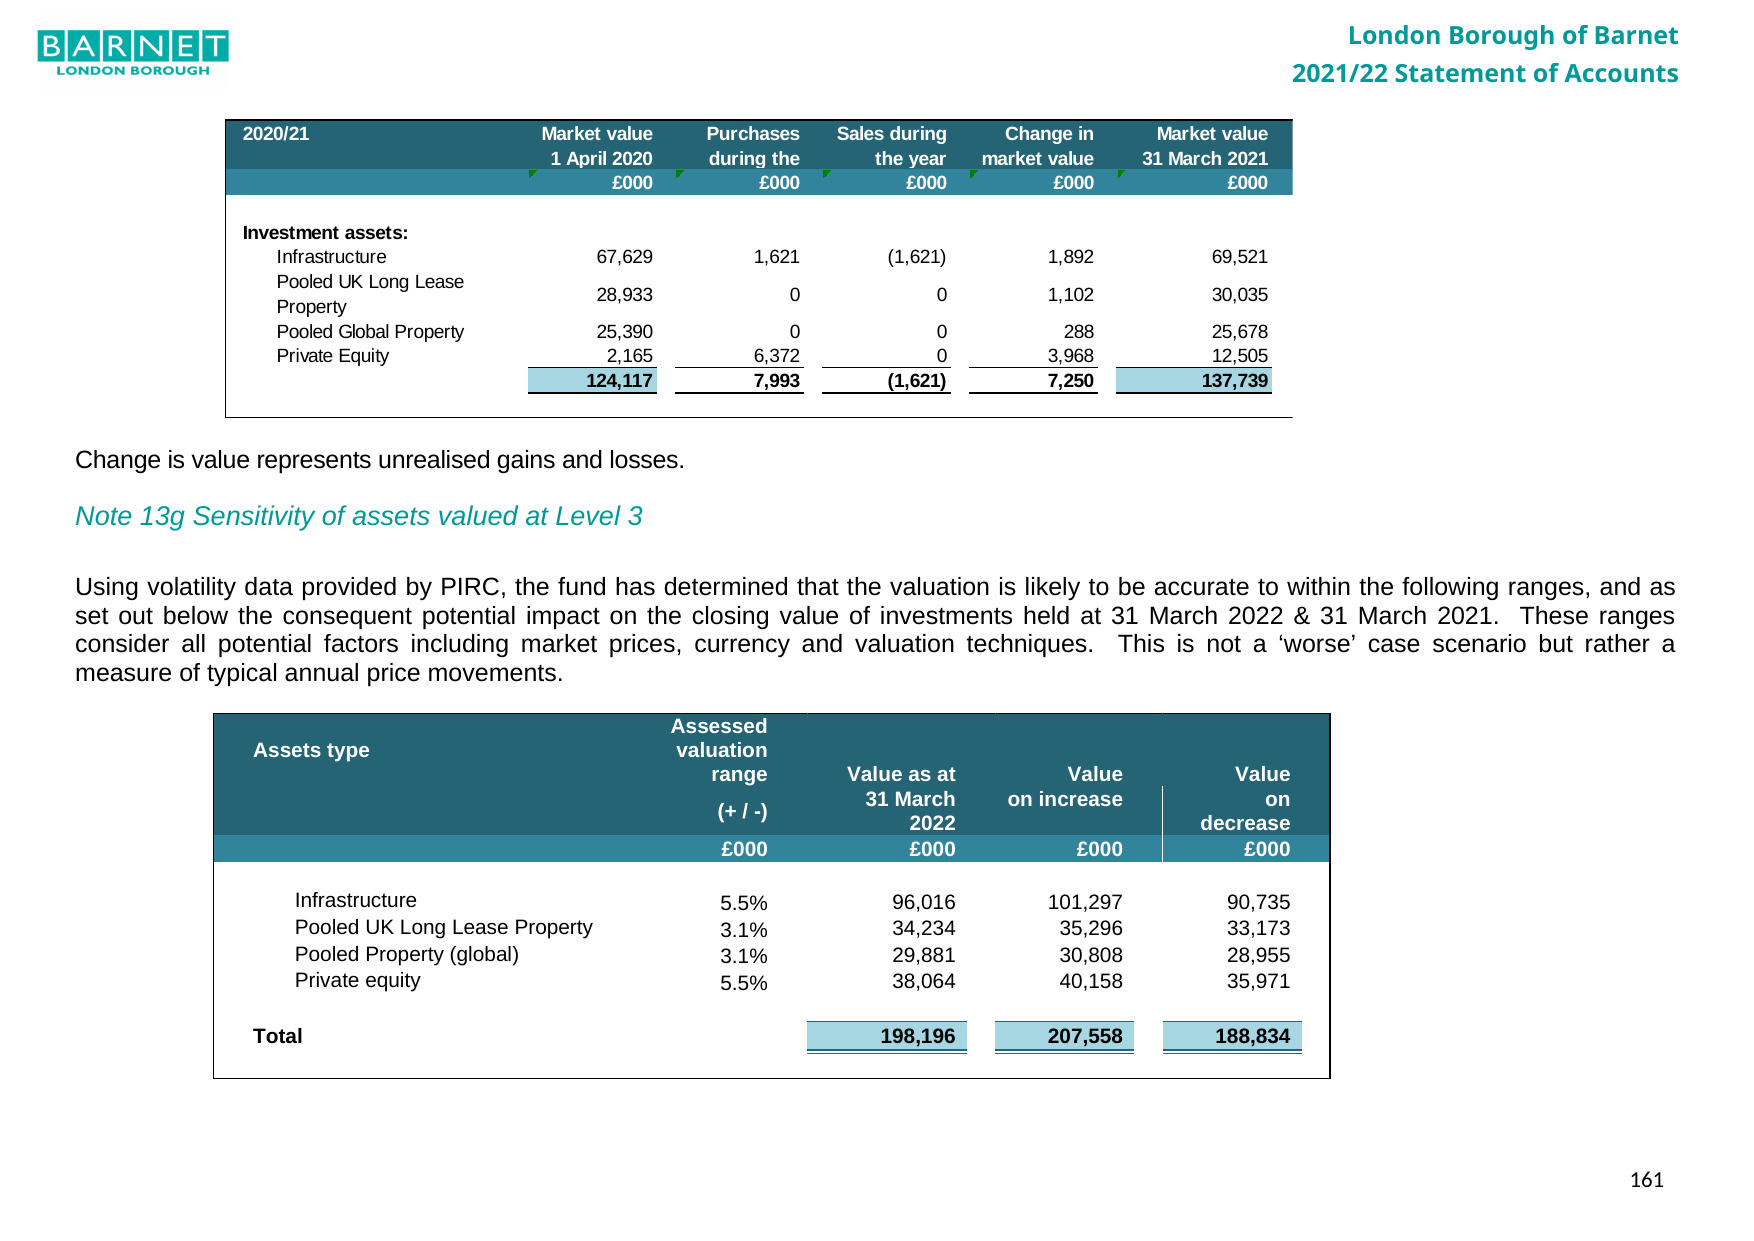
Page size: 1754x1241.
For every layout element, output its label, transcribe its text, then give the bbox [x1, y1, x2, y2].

text Change is value represents unrealised gains and losses. [75, 445, 1679, 474]
table_cell 90,735 [1163, 888, 1302, 915]
table_cell [214, 915, 242, 941]
table_cell [1302, 786, 1329, 835]
table_cell [1302, 862, 1329, 888]
table_cell [779, 862, 807, 888]
table_cell [995, 1054, 1134, 1078]
table_cell [1134, 786, 1162, 835]
table_cell 30,808 [995, 941, 1134, 968]
table_cell [242, 786, 607, 835]
table_header Assessed valuation range [607, 714, 779, 786]
table_cell [214, 888, 242, 915]
table_cell [214, 968, 242, 994]
table_cell [242, 1049, 607, 1078]
table_cell [967, 915, 995, 941]
table_cell 31 March 2022 [807, 787, 967, 835]
table_cell [779, 995, 807, 1021]
table_cell 207,558 [995, 1022, 1134, 1049]
table_header Value [996, 714, 1134, 786]
table_cell [967, 786, 995, 835]
table_cell [1134, 1049, 1162, 1078]
table_cell 28,955 [1163, 941, 1302, 968]
table_cell [214, 786, 242, 835]
table_cell [242, 835, 607, 862]
table_cell 35,971 [1163, 968, 1302, 994]
table_cell 96,016 [807, 888, 967, 915]
table_cell [1302, 888, 1329, 915]
table_cell [807, 1054, 967, 1078]
table_cell Pooled UK Long Lease Property [242, 915, 607, 941]
table_header Value as at [808, 714, 967, 786]
table_cell [995, 862, 1134, 888]
subtitle Note 13g Sensitivity of assets valued at Level 3 [75, 500, 1679, 531]
table_cell [967, 941, 995, 968]
table_cell Total [242, 1021, 607, 1049]
table_cell Infrastructure [242, 888, 607, 915]
table_cell [1134, 915, 1162, 941]
table_cell [967, 1049, 995, 1078]
table_cell [995, 995, 1134, 1021]
table_cell [214, 862, 242, 888]
table_cell 101,297 [995, 888, 1134, 915]
table_cell [967, 995, 995, 1021]
table_cell 35,296 [995, 915, 1134, 941]
table_cell [607, 1049, 779, 1078]
table_cell [1302, 915, 1329, 941]
table_cell [1134, 862, 1162, 888]
table_header [779, 714, 807, 786]
table_cell [967, 835, 995, 862]
table_cell 5.5% [607, 968, 779, 994]
table_cell [1163, 995, 1302, 1021]
table_cell 3.1% [607, 915, 779, 941]
table_cell [779, 1049, 807, 1078]
table_header [214, 714, 242, 786]
table_cell [607, 862, 779, 888]
table_cell [1134, 888, 1162, 915]
table_cell Private equity [242, 968, 607, 994]
table_cell [1302, 1049, 1329, 1078]
table_cell 188,834 [1163, 1022, 1302, 1049]
table_cell [1302, 941, 1329, 968]
table_cell [1302, 968, 1329, 994]
table_cell [1134, 968, 1162, 994]
table_cell [214, 941, 242, 968]
table_cell [779, 941, 807, 968]
table_cell [607, 995, 779, 1021]
table_header [1302, 714, 1329, 786]
table_cell £000 [1163, 835, 1302, 862]
table_cell [779, 1021, 807, 1049]
table_cell [214, 1049, 242, 1078]
table_cell £000 [995, 835, 1134, 862]
table_cell [1302, 1021, 1329, 1049]
table_cell [1302, 835, 1329, 862]
table_header [967, 714, 995, 786]
table_header [1134, 714, 1162, 786]
table_cell [779, 888, 807, 915]
table_cell [1163, 862, 1302, 888]
table_cell [214, 835, 242, 862]
table_cell £000 [607, 835, 779, 862]
table_header Value [1163, 714, 1302, 786]
table_cell 34,234 [807, 915, 967, 941]
table_cell [967, 1021, 995, 1049]
table_cell on increase [995, 786, 1134, 835]
table_cell [807, 862, 967, 888]
table_cell 38,064 [807, 968, 967, 994]
table_cell 3.1% [607, 941, 779, 968]
table_cell (+ / -) [607, 787, 779, 835]
table_cell [607, 1021, 779, 1049]
table_cell Pooled Property (global) [242, 941, 607, 968]
table_cell [967, 968, 995, 994]
table_cell [242, 995, 607, 1021]
table_cell [1134, 1021, 1162, 1049]
table_cell [214, 995, 242, 1021]
table_cell [1163, 1054, 1302, 1078]
table_cell 29,881 [807, 941, 967, 968]
table_cell 33,173 [1163, 915, 1302, 941]
table_cell [1134, 941, 1162, 968]
table_cell [967, 862, 995, 888]
table_cell 198,196 [807, 1022, 967, 1049]
table_cell [1134, 835, 1162, 862]
table_cell [242, 862, 607, 888]
table_cell [967, 888, 995, 915]
table_cell 40,158 [995, 968, 1134, 994]
table_cell [779, 915, 807, 941]
table_cell [807, 995, 967, 1021]
table_cell £000 [807, 835, 967, 862]
table_cell [214, 1021, 242, 1049]
table_cell [779, 835, 807, 862]
table_header Assets type [242, 714, 607, 786]
table_cell [1134, 995, 1162, 1021]
table_cell [779, 968, 807, 994]
table_cell 5.5% [607, 888, 779, 915]
table_cell on decrease [1163, 786, 1302, 835]
text Using volatility data provided by PIRC, the fund has determined that the valuation is likely to be accurate to within the following ranges, and as set out below the consequent potential impact on the closing value of investments held at 31 March 2022 & 31 March 2021. These ranges consider all potential factors including market prices, currency and valuation techniques. This is not a ‘worse’ case scenario but rather a measure of typical annual price movements. [75, 572, 1679, 687]
table_cell [779, 786, 807, 835]
table_cell [1302, 995, 1329, 1021]
